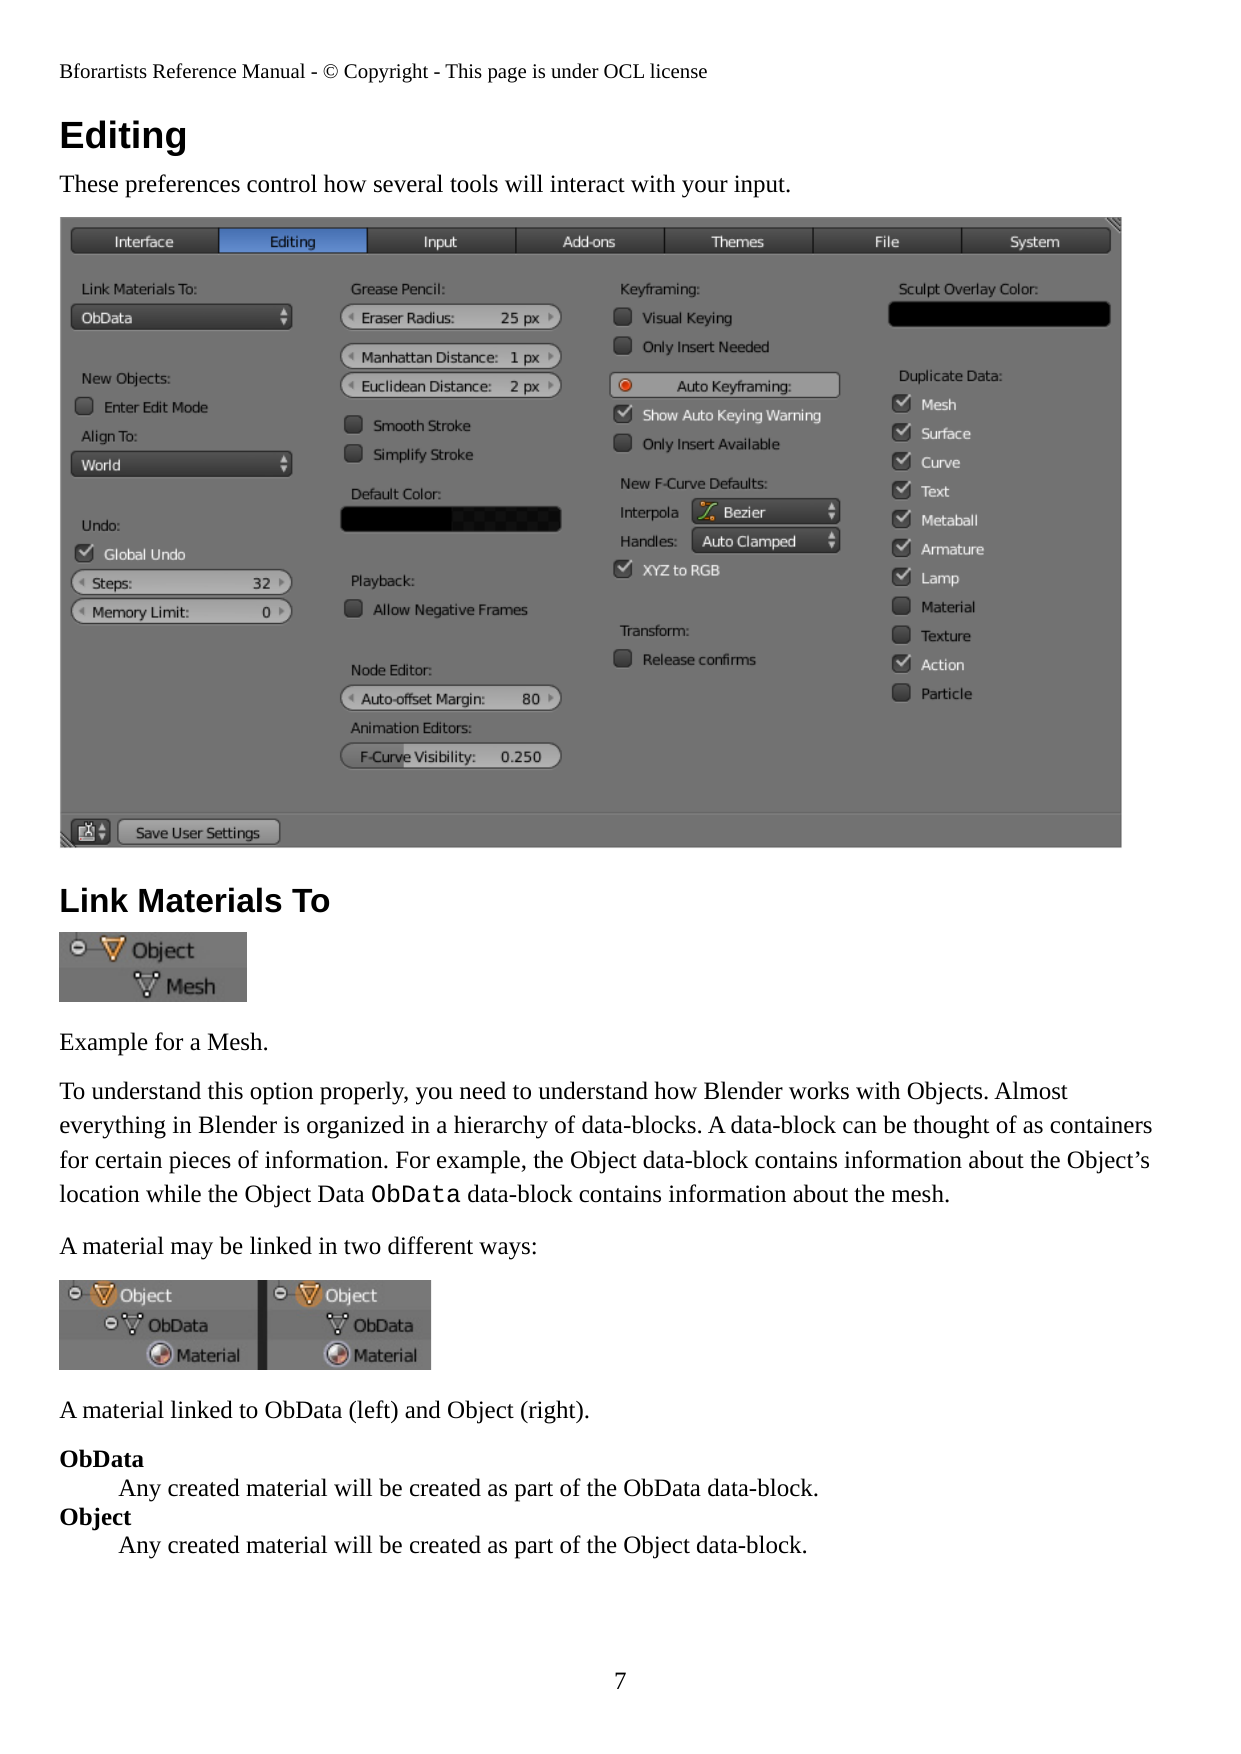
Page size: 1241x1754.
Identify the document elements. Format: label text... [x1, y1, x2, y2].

text A material may be linked in two different ways: [59, 1231, 1181, 1260]
picture [59, 932, 247, 1002]
picture [59, 217, 1123, 849]
text Example for a Mesh. [59, 1027, 1181, 1056]
text A material linked to ObData (left) and Object (right). [59, 1395, 1181, 1424]
subtitle Link Materials To [59, 881, 1181, 920]
subtitle ObData [59, 1444, 1181, 1473]
subtitle Editing [59, 113, 1181, 156]
subtitle Object [59, 1502, 1181, 1530]
list Any created material will be created as part of the Object data-block. [118, 1530, 1181, 1559]
text To understand this option properly, you need to understand how Blender works with Objects. Almost everything in Blender is organized in a hierarchy of data-blocks. A data-block can be thought of as containers for certain pieces of information. For example, the Object data-block contains information about the Object’s location while the Object Data ObData data-block contains information about the mesh. [59, 1076, 1181, 1210]
text These preferences control how several tools will interact with your input. [59, 169, 1181, 197]
picture [59, 1280, 432, 1370]
list Any created material will be created as part of the ObData data-block. [118, 1473, 1181, 1502]
